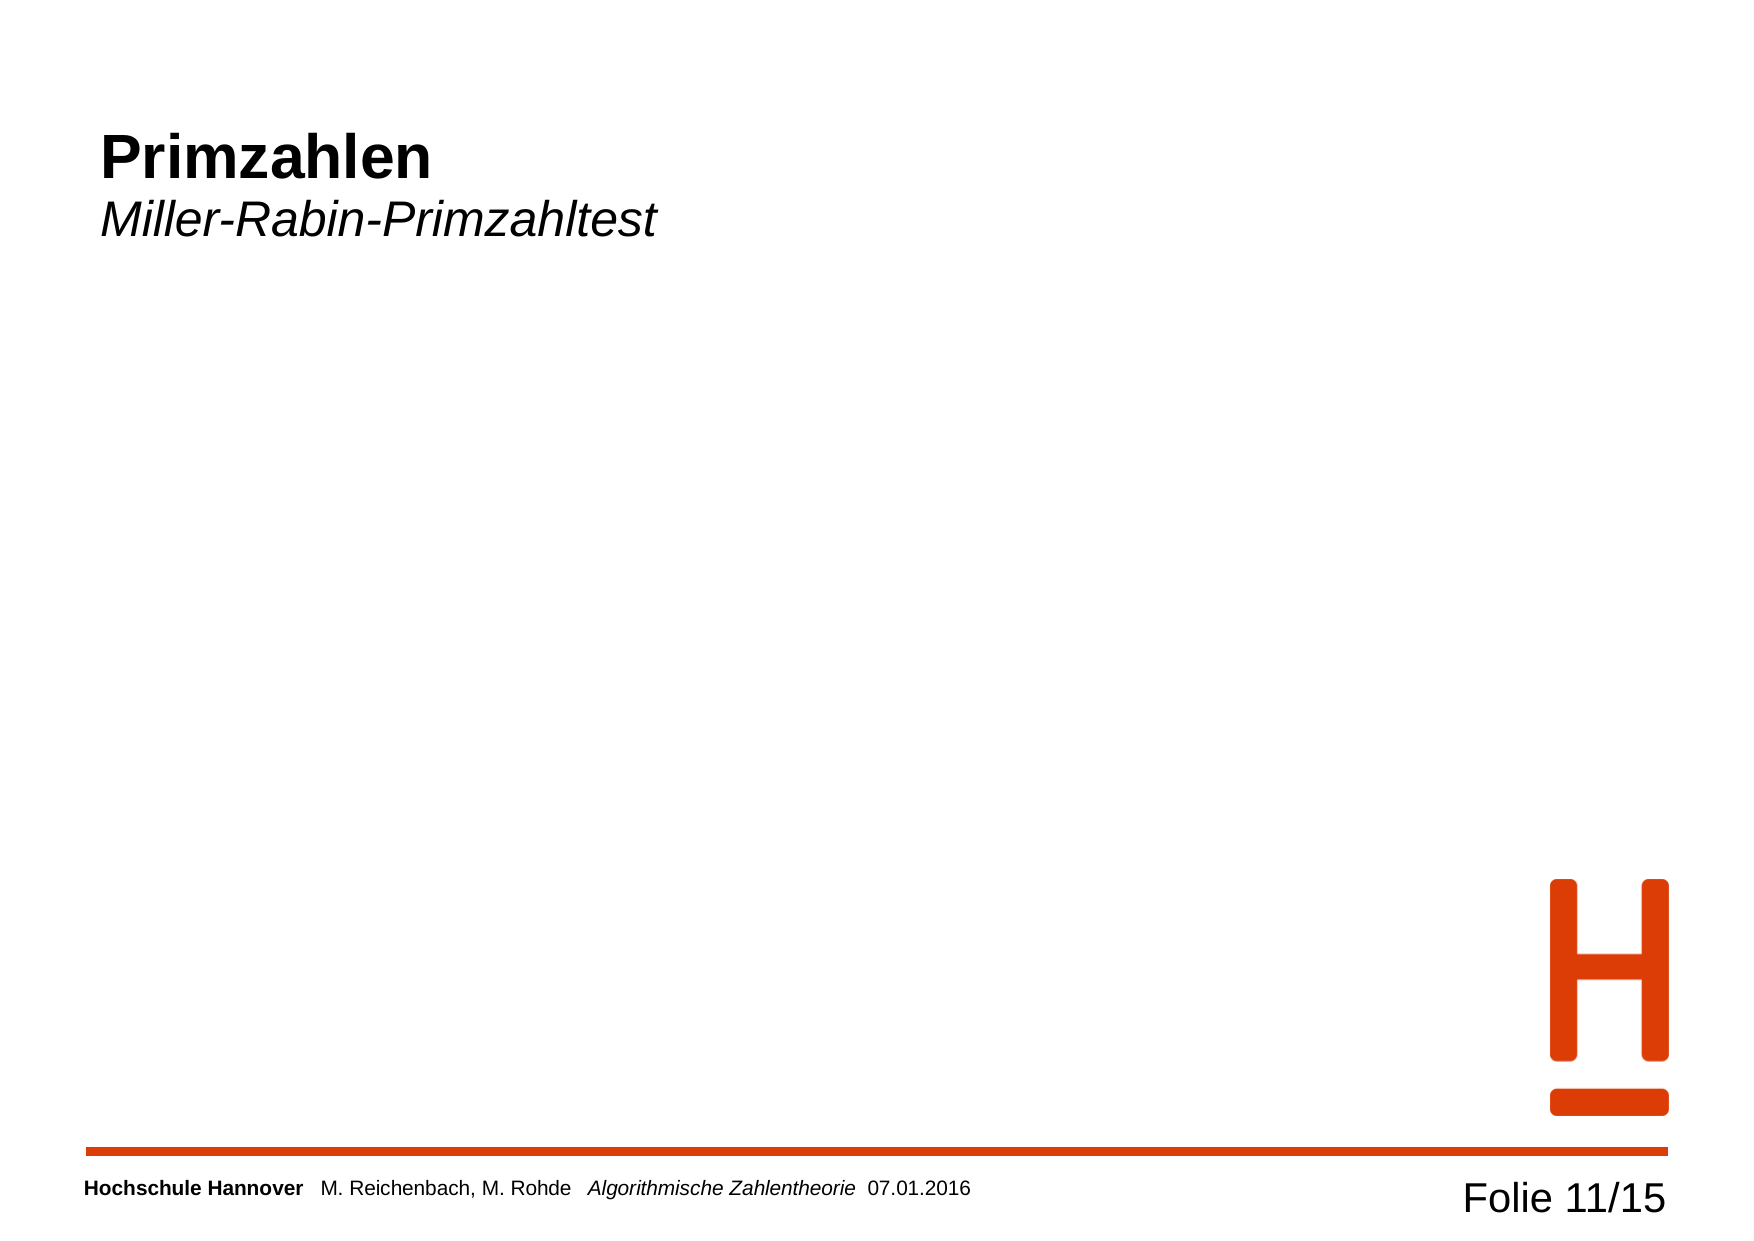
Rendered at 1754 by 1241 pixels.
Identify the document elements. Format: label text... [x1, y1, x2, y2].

title Primzahlen Miller-Rabin-Primzahltest [100, 121, 1683, 278]
picture [1550, 879, 1669, 1116]
